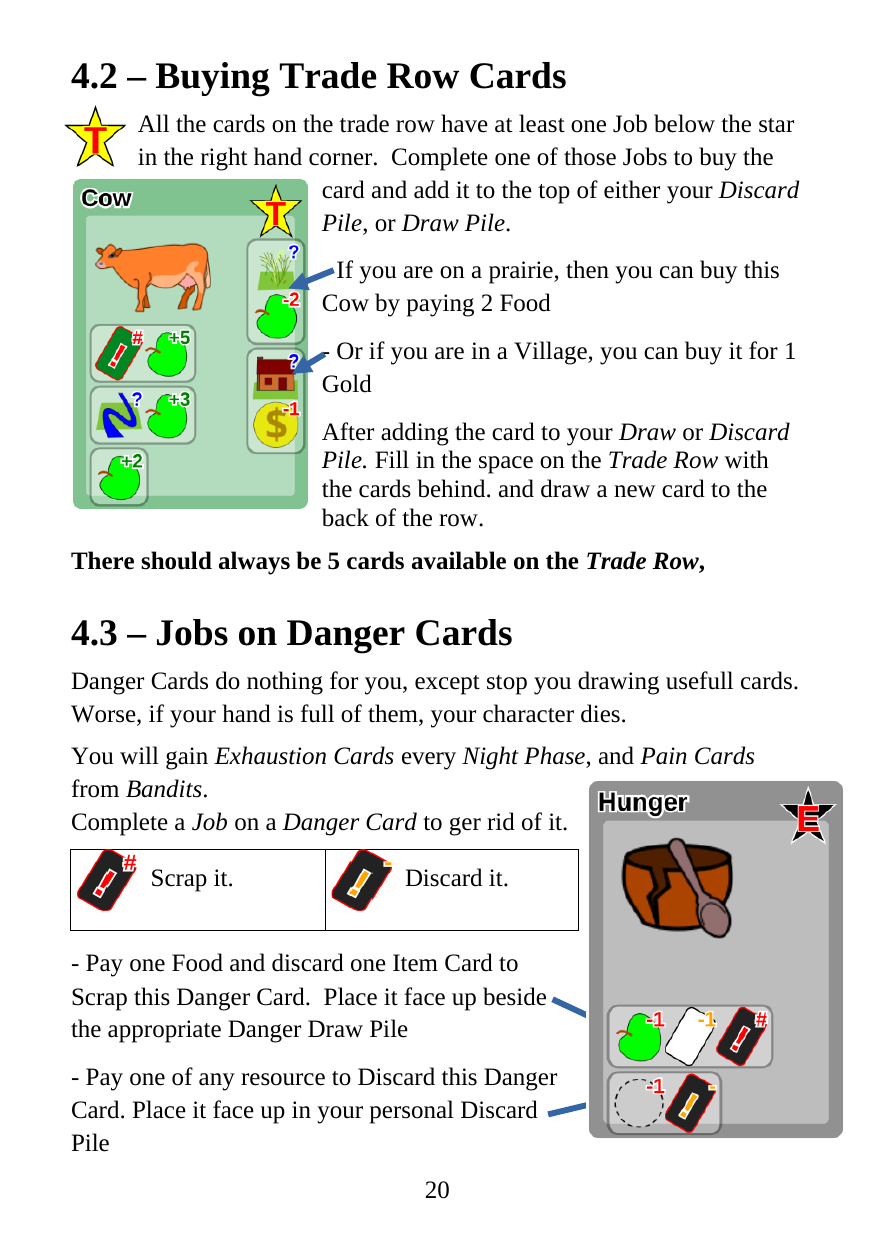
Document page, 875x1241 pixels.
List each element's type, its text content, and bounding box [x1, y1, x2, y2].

text Complete a Job on a Danger Card to ger rid of it. [71, 807, 586, 836]
text All the cards on the trade row have at least one Job below the star in the right hand corner. Complete one of those Jobs to buy the card and add it to the top of either your Discard Pile, or Draw Pile. [71, 109, 803, 237]
text Danger Cards do nothing for you, except stop you drawing usefull cards. Worse, if your hand is full of them, your character dies. [71, 666, 803, 728]
picture [64, 105, 126, 167]
text After adding the card to your Draw or Discard Pile. Fill in the space on the Trade Row with the cards behind. and draw a new card to the back of the row. [71, 417, 803, 532]
text You will gain Exhaustion Cards every Night Phase, and Pain Cards from Bandits. [71, 741, 803, 802]
picture [77, 849, 139, 911]
text There should always be 5 cards available on the Trade Row, [71, 546, 803, 575]
table_header Scrap it. [71, 850, 325, 930]
table_header Discard it. [326, 850, 578, 930]
text - Or if you are in a Village, you can buy it for 1 Gold [310, 336, 803, 398]
text - If you are on a prairie, then you can buy this Cow by paying 2 Food [310, 255, 803, 317]
subtitle 4.2 – Buying Trade Row Cards [71, 53, 803, 96]
text - Pay one of any resource to Discard this Danger Card. Place it face up in your personal Discard Pile [71, 1062, 803, 1157]
picture [586, 778, 845, 1140]
picture [331, 849, 393, 911]
picture [70, 176, 310, 511]
text - Pay one Food and discard one Item Card to Scrap this Danger Card. Place it face up beside the appropriate Danger Draw Pile [71, 948, 586, 1043]
subtitle 4.3 – Jobs on Danger Cards [71, 610, 803, 653]
